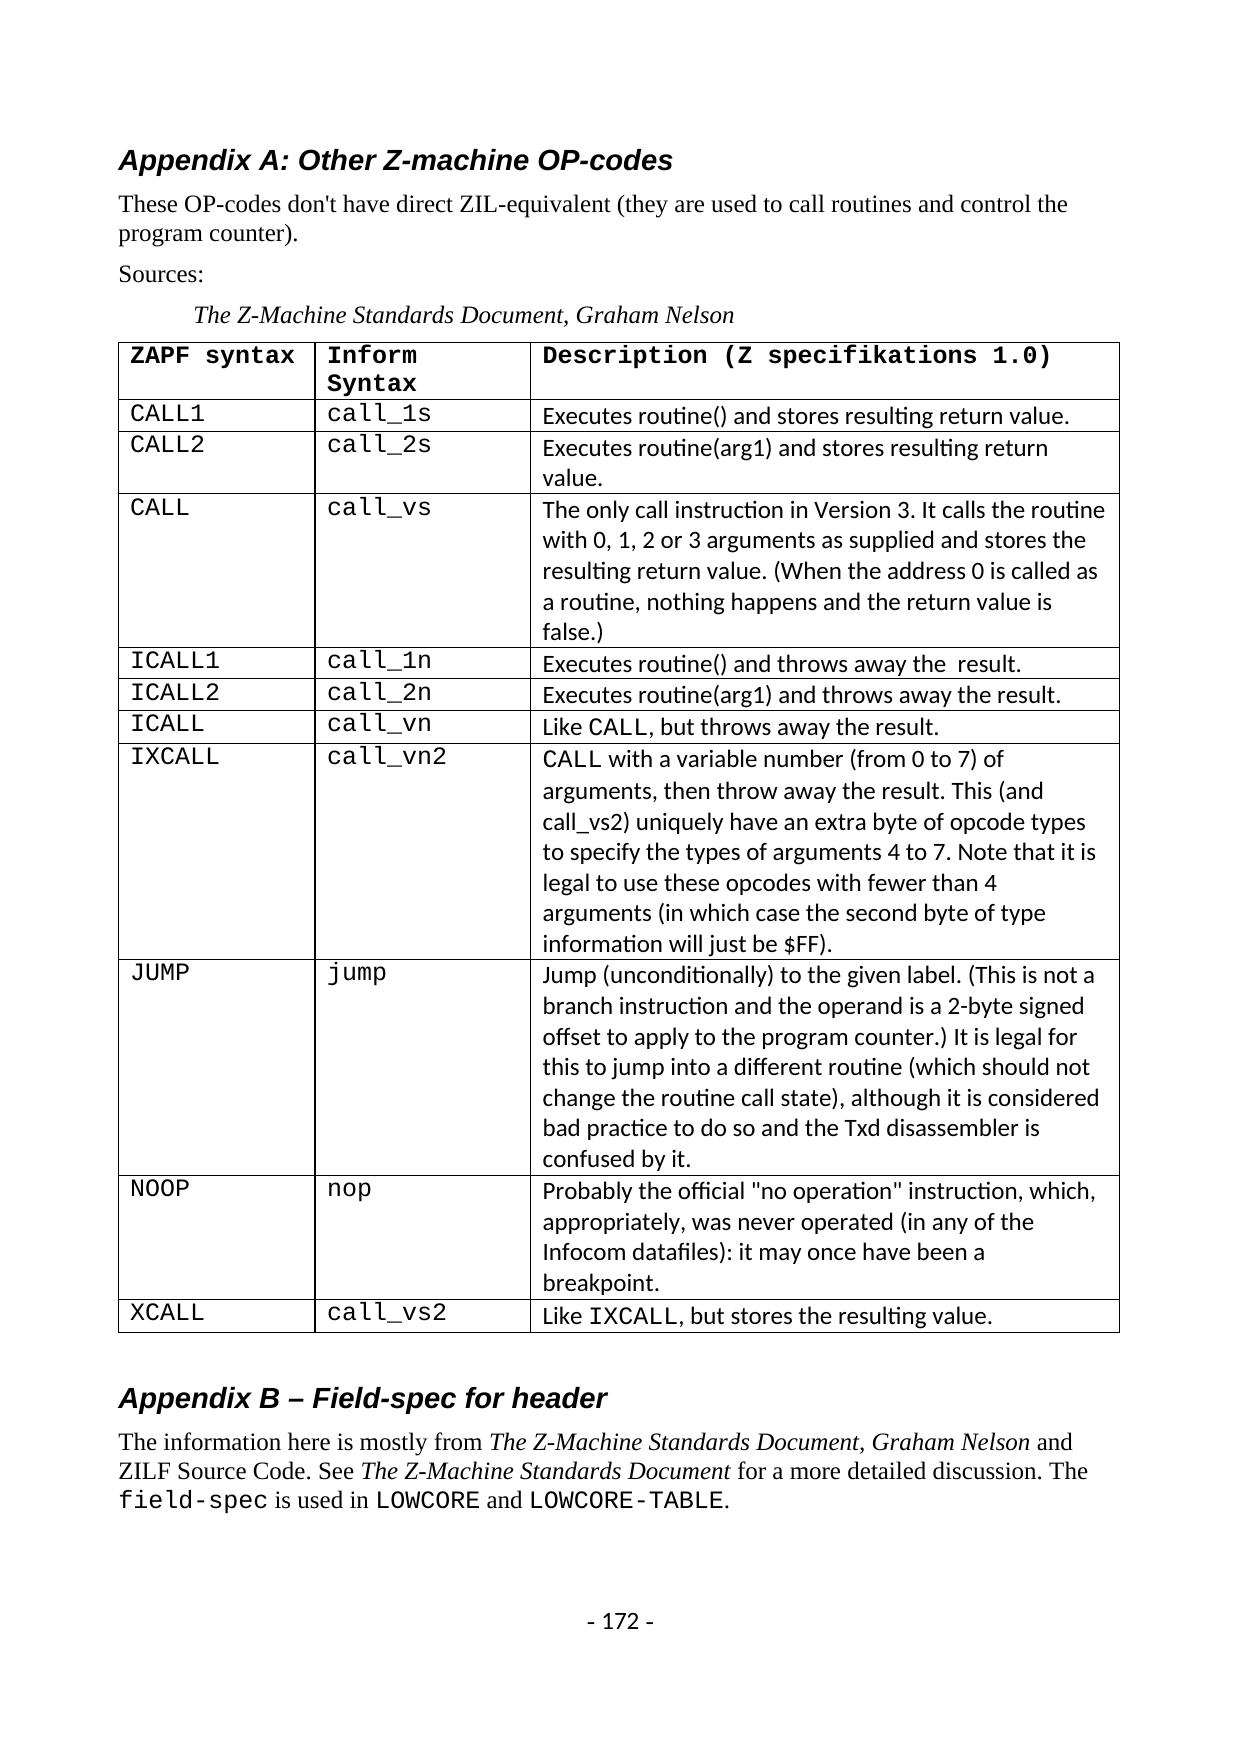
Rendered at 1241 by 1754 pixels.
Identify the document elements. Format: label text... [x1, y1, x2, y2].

table_cell ICALL2 [119, 679, 314, 710]
table_cell call_2n [316, 679, 530, 710]
table_cell The only call instruction in Version 3. It calls the routine with 0, 1, 2 or 3 arguments as supplied and stores the resulting return value. (When the address 0 is called as a routine, nothing happens and the return value is false.) [531, 494, 1119, 647]
subtitle Appendix B – Field-spec for header [59, 1381, 1122, 1415]
table_cell Probably the official "no operation" instruction, which, appropriately, was never operated (in any of the Infocom datafiles): it may once have been a breakpoint. [531, 1176, 1119, 1299]
table_cell CALL2 [119, 432, 314, 493]
text The Z-Machine Standards Document, Graham Nelson [118, 300, 1122, 329]
table_cell Like IXCALL, but stores the resulting value. [531, 1300, 1119, 1332]
subtitle Appendix A: Other Z-machine OP-codes [59, 143, 1122, 177]
table_cell NOOP [119, 1176, 314, 1299]
table_cell call_1n [316, 648, 530, 678]
table_cell call_vs2 [316, 1300, 530, 1332]
table_cell CALL [119, 494, 314, 647]
text Sources: [118, 259, 1122, 288]
table_cell nop [316, 1176, 530, 1299]
table_header Inform Syntax [316, 343, 530, 399]
table_cell call_vs [316, 494, 530, 647]
table_cell Executes routine() and throws away the result. [531, 648, 1119, 678]
table_cell ICALL [119, 711, 314, 743]
text The information here is mostly from The Z-Machine Standards Document, Graham Nelson and ZILF Source Code. See The Z-Machine Standards Document for a more detailed discussion. The field-spec is used in LOWCORE and LOWCORE-TABLE. [118, 1427, 1122, 1516]
table_cell Executes routine(arg1) and throws away the result. [531, 679, 1119, 710]
table_cell CALL1 [119, 400, 314, 431]
table_cell Like CALL, but throws away the result. [531, 711, 1119, 743]
text These OP-codes don't have direct ZIL-equivalent (they are used to call routines and control the program counter). [118, 189, 1122, 247]
table_cell call_vn2 [316, 744, 530, 958]
table_cell call_1s [316, 400, 530, 431]
table_cell JUMP [119, 960, 314, 1174]
table_header ZAPF syntax [119, 343, 314, 399]
table_cell CALL with a variable number (from 0 to 7) of arguments, then throw away the result. This (and call_vs2) uniquely have an extra byte of opcode types to specify the types of arguments 4 to 7. Note that it is legal to use these opcodes with fewer than 4 arguments (in which case the second byte of type information will just be $FF). [531, 744, 1119, 958]
table_cell Executes routine() and stores resulting return value. [531, 400, 1119, 431]
table_cell IXCALL [119, 744, 314, 958]
table_cell XCALL [119, 1300, 314, 1332]
table_header Description (Z specifikations 1.0) [531, 343, 1119, 399]
table_cell call_2s [316, 432, 530, 493]
table_cell jump [316, 960, 530, 1174]
table_cell call_vn [316, 711, 530, 743]
table_cell ICALL1 [119, 648, 314, 678]
table_cell Executes routine(arg1) and stores resulting return value. [531, 432, 1119, 493]
table_cell Jump (unconditionally) to the given label. (This is not a branch instruction and the operand is a 2-byte signed offset to apply to the program counter.) It is legal for this to jump into a different routine (which should not change the routine call state), although it is considered bad practice to do so and the Txd disassembler is confused by it. [531, 960, 1119, 1174]
